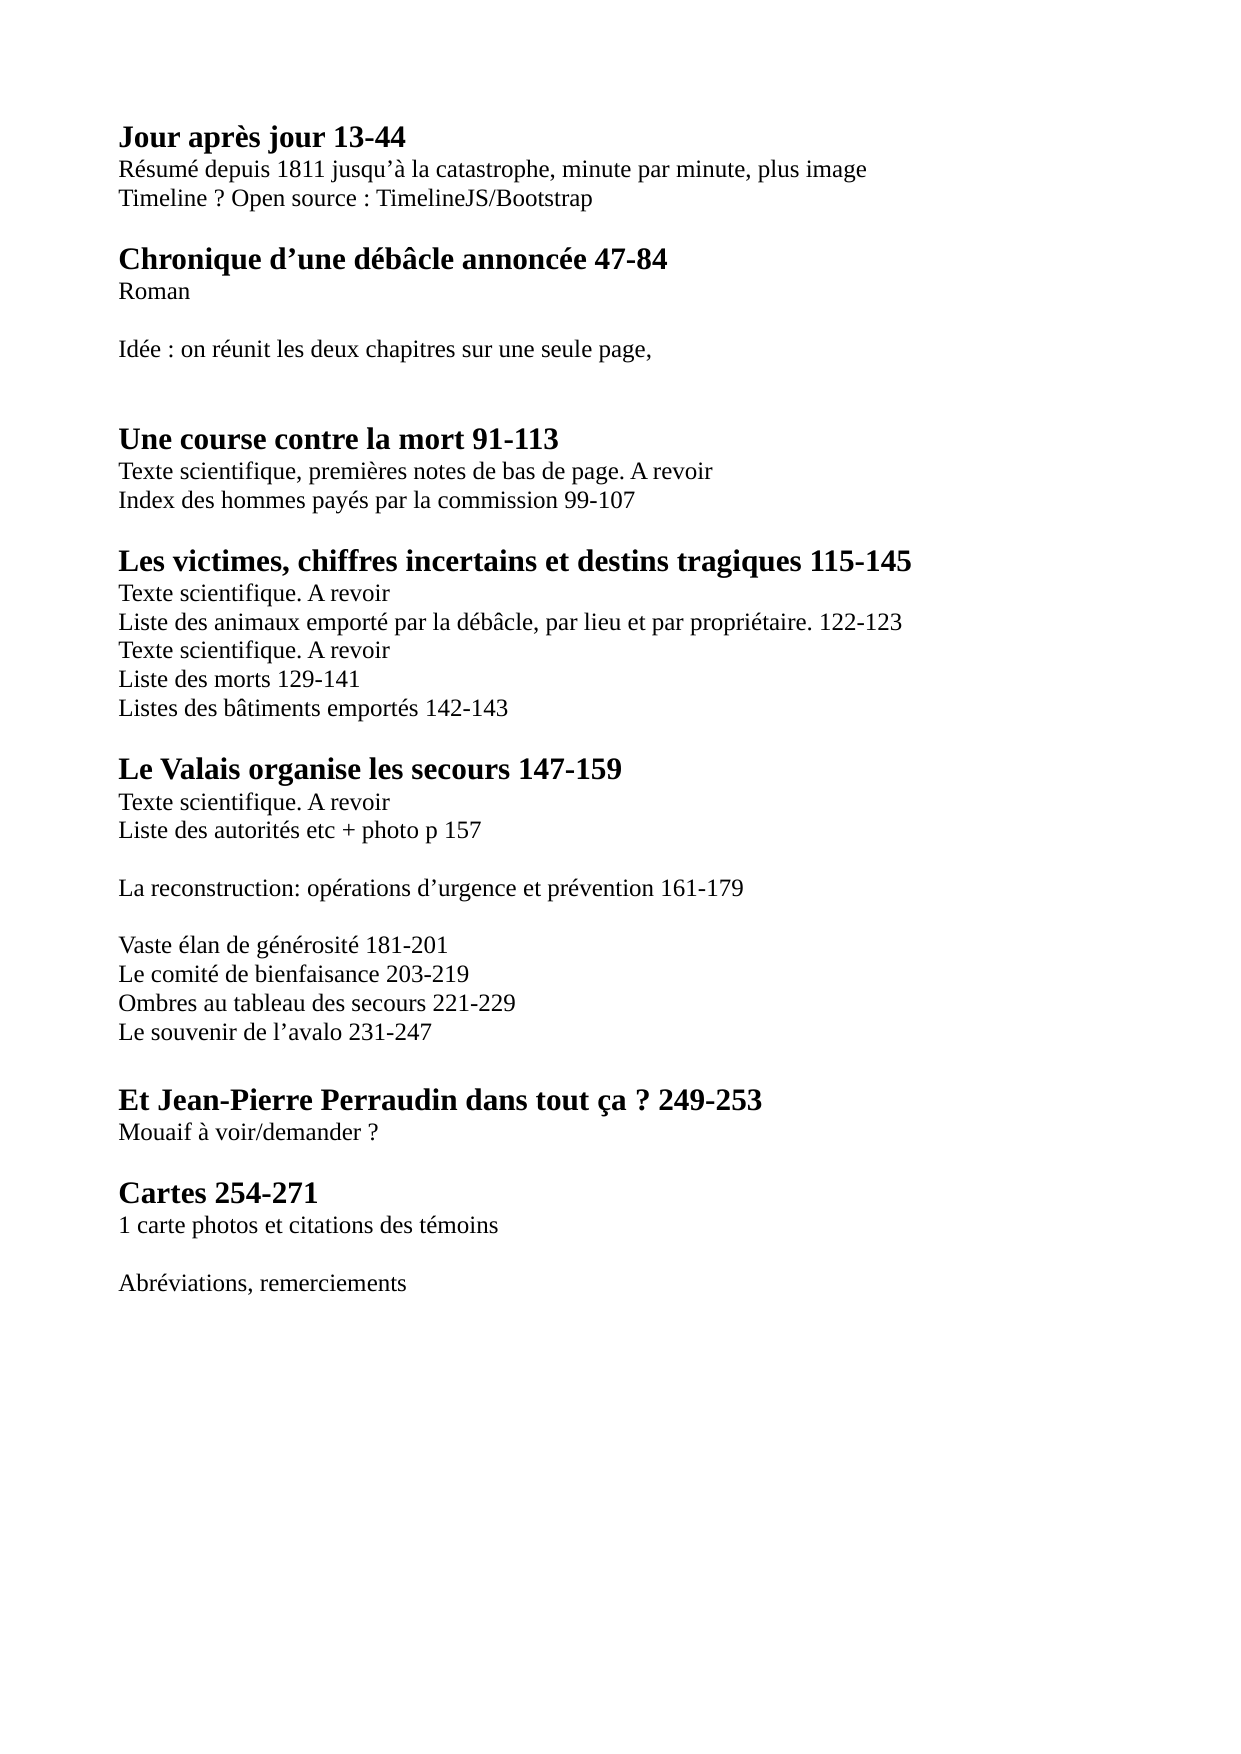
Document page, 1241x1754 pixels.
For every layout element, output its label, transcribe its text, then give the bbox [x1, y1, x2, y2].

text Et Jean-Pierre Perraudin dans tout ça ? 249-253 [118, 1081, 1122, 1117]
text Mouaif à voir/demander ? [118, 1117, 1122, 1146]
text Cartes 254-271 [118, 1175, 1122, 1211]
text Jour après jour 13-44 [118, 118, 1122, 154]
text Le souvenir de l’avalo 231-247 [118, 1017, 1122, 1045]
text 1 carte photos et citations des témoins [118, 1211, 1122, 1239]
text Texte scientifique. A revoir [118, 636, 1122, 664]
text Les victimes, chiffres incertains et destins tragiques 115-145 [118, 542, 1122, 578]
text Liste des autorités etc + photo p 157 [118, 815, 1122, 844]
text Idée : on réunit les deux chapitres sur une seule page, [118, 334, 1122, 362]
text La reconstruction: opérations d’urgence et prévention 161-179 [118, 873, 1122, 902]
text Abréviations, remerciements [118, 1268, 1122, 1297]
text Résumé depuis 1811 jusqu’à la catastrophe, minute par minute, plus image [118, 154, 1122, 183]
text Texte scientifique. A revoir [118, 787, 1122, 815]
text Chronique d’une débâcle annoncée 47-84 [118, 240, 1122, 276]
text Listes des bâtiments emportés 142-143 [118, 693, 1122, 722]
text Index des hommes payés par la commission 99-107 [118, 485, 1122, 513]
text Une course contre la mort 91-113 [118, 420, 1122, 456]
text Le Valais organise les secours 147-159 [118, 751, 1122, 787]
text Liste des morts 129-141 [118, 664, 1122, 693]
text Roman [118, 276, 1122, 305]
text Texte scientifique, premières notes de bas de page. A revoir [118, 456, 1122, 485]
text Ombres au tableau des secours 221-229 [118, 988, 1122, 1017]
text Vaste élan de générosité 181-201 [118, 930, 1122, 959]
text Liste des animaux emporté par la débâcle, par lieu et par propriétaire. 122-123 [118, 607, 1122, 636]
text Le comité de bienfaisance 203-219 [118, 959, 1122, 988]
text Timeline ? Open source : TimelineJS/Bootstrap [118, 183, 1122, 212]
text Texte scientifique. A revoir [118, 578, 1122, 607]
